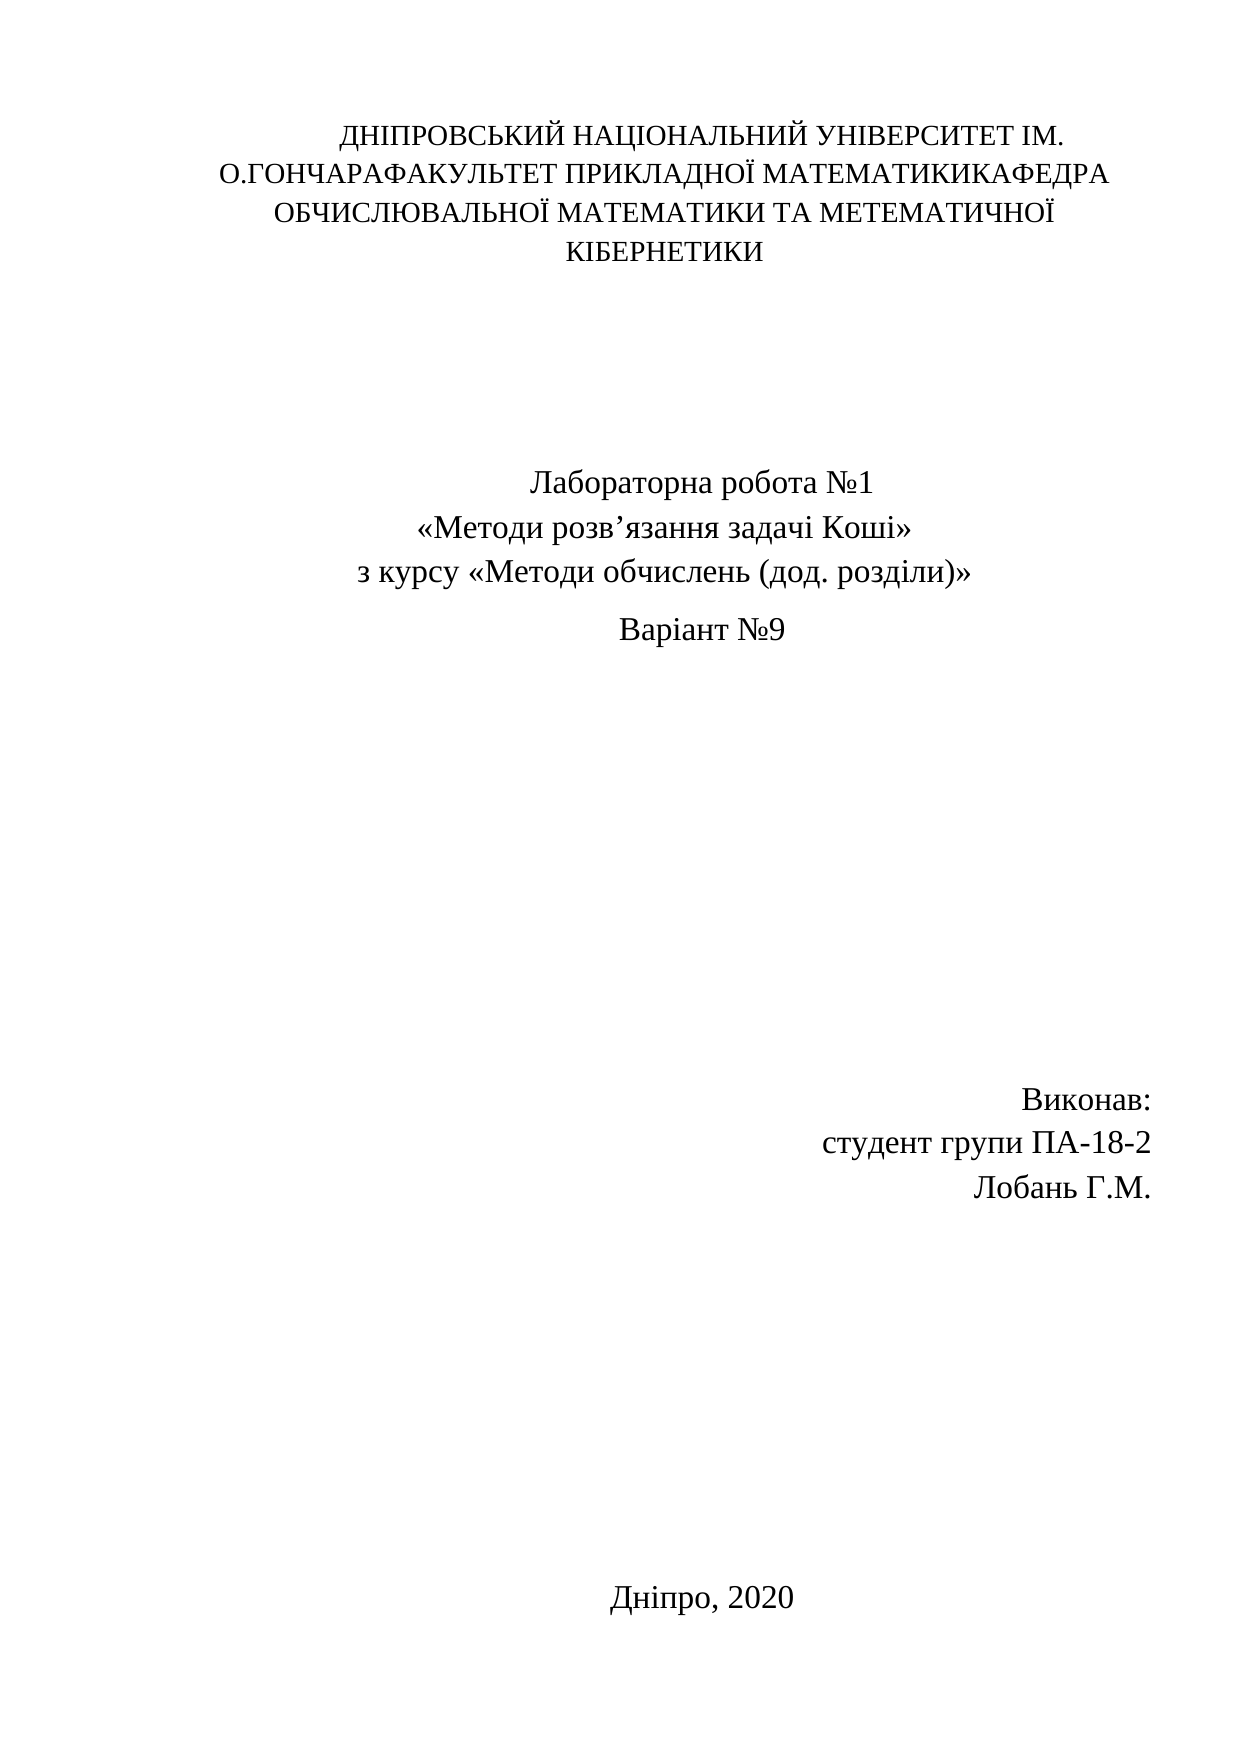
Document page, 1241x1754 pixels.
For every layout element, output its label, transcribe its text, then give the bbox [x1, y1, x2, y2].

text Варіант №9 [177, 609, 1152, 648]
text Дніпро, 2020 [177, 1577, 1152, 1616]
text Лабораторна робота №1 «Методи розв’язання задачі Коші» з курсу «Методи обчислень (дод. розділи)» [177, 463, 1152, 589]
text ДНІПРОВСЬКИЙ НАЦІОНАЛЬНИЙ УНІВЕРСИТЕТ ІМ. О.ГОНЧАРАФАКУЛЬТЕТ ПРИКЛАДНОЇ МАТЕМАТИКИКАФЕДРА ОБЧИСЛЮВАЛЬНОЇ МАТЕМАТИКИ ТА МЕТЕМАТИЧНОЇ КІБЕРНЕТИКИ [177, 118, 1152, 267]
text Виконав: студент групи ПА-18-2 Лобань Г.М. [177, 1079, 1152, 1205]
